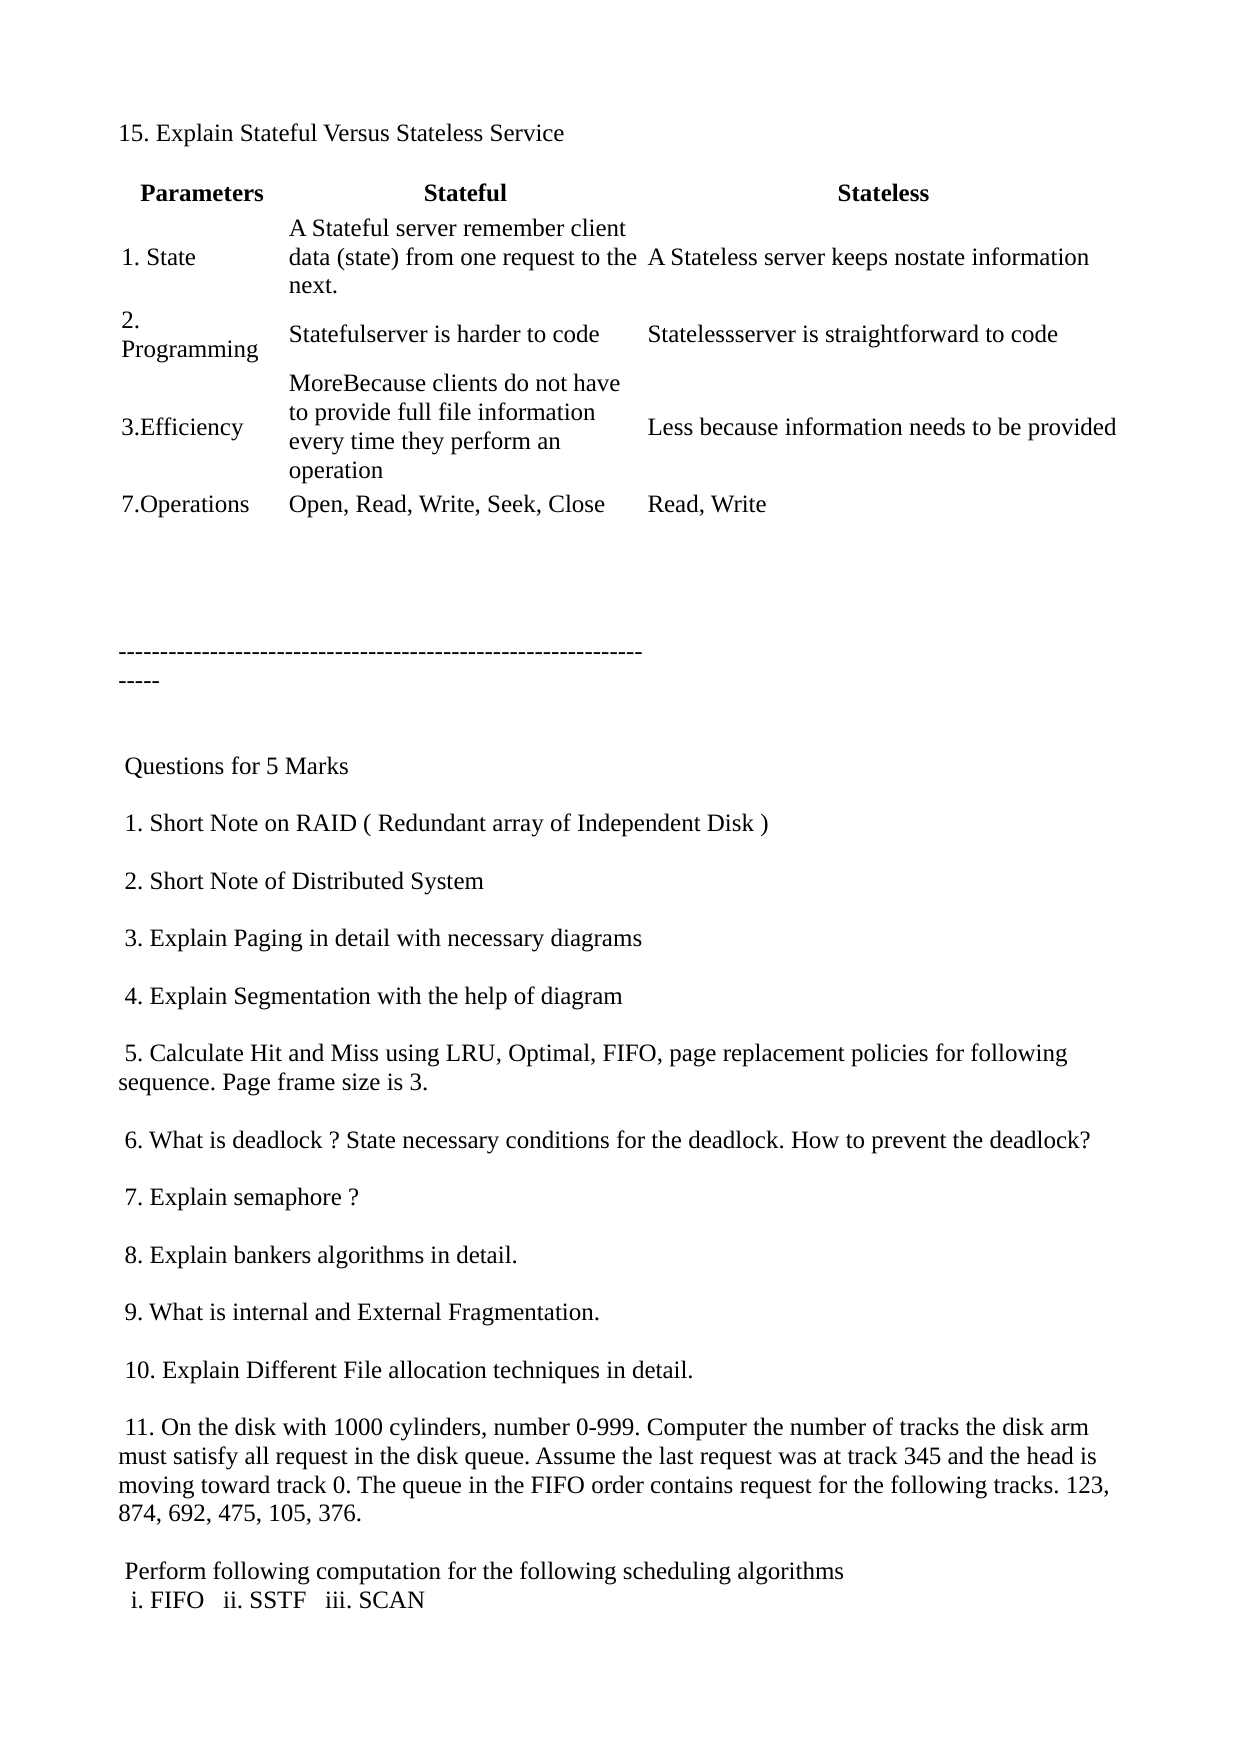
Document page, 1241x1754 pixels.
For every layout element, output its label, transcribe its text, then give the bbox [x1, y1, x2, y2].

table_header Parameters [118, 176, 286, 210]
table_cell A Stateless server keeps nostate information [644, 210, 1122, 302]
text 2. Short Note of Distributed System [118, 866, 1122, 895]
table_cell Statefulserver is harder to code [286, 302, 644, 366]
table_cell 7.Operations [118, 486, 286, 521]
text i. FIFO ii. SSTF iii. SCAN [118, 1585, 1122, 1613]
text 8. Explain bankers algorithms in detail. [118, 1240, 1122, 1268]
table_header Stateless [644, 176, 1122, 210]
text 5. Calculate Hit and Miss using LRU, Optimal, FIFO, page replacement policies for following sequence. Page frame size is 3. [118, 1038, 1122, 1096]
table_cell A Stateful server remember client data (state) from one request to the next. [286, 210, 644, 302]
table_cell 3.Efficiency [118, 366, 286, 486]
text 11. On the disk with 1000 cylinders, number 0-999. Computer the number of tracks the disk arm must satisfy all request in the disk queue. Assume the last request was at track 345 and the head is moving toward track 0. The queue in the FIFO order contains request for the following tracks. 123, 874, 692, 475, 105, 376. [118, 1412, 1122, 1527]
table_cell Statelessserver is straightforward to code [644, 302, 1122, 366]
table_cell 2. Programming [118, 302, 286, 366]
table_cell Open, Read, Write, Seek, Close [286, 486, 644, 521]
text 1. Short Note on RAID ( Redundant array of Independent Disk ) [118, 808, 1122, 837]
text ----- [118, 665, 1122, 693]
table_cell Less because information needs to be provided [644, 366, 1122, 486]
table_cell MoreBecause clients do not have to provide full file information every time they perform an operation [286, 366, 644, 486]
text 7. Explain semaphore ? [118, 1182, 1122, 1211]
text 6. What is deadlock ? State necessary conditions for the deadlock. How to prevent the deadlock? [118, 1125, 1122, 1153]
text 10. Explain Different File allocation techniques in detail. [118, 1355, 1122, 1383]
table_cell 1. State [118, 210, 286, 302]
text 9. What is internal and External Fragmentation. [118, 1297, 1122, 1326]
text --------------------------------------------------------------- [118, 636, 1122, 665]
text 15. Explain Stateful Versus Stateless Service [118, 118, 1122, 147]
text Questions for 5 Marks [118, 751, 1122, 780]
table_header Stateful [286, 176, 644, 210]
text 4. Explain Segmentation with the help of diagram [118, 981, 1122, 1010]
table_cell Read, Write [644, 486, 1122, 521]
text Perform following computation for the following scheduling algorithms [118, 1556, 1122, 1585]
text 3. Explain Paging in detail with necessary diagrams [118, 923, 1122, 952]
